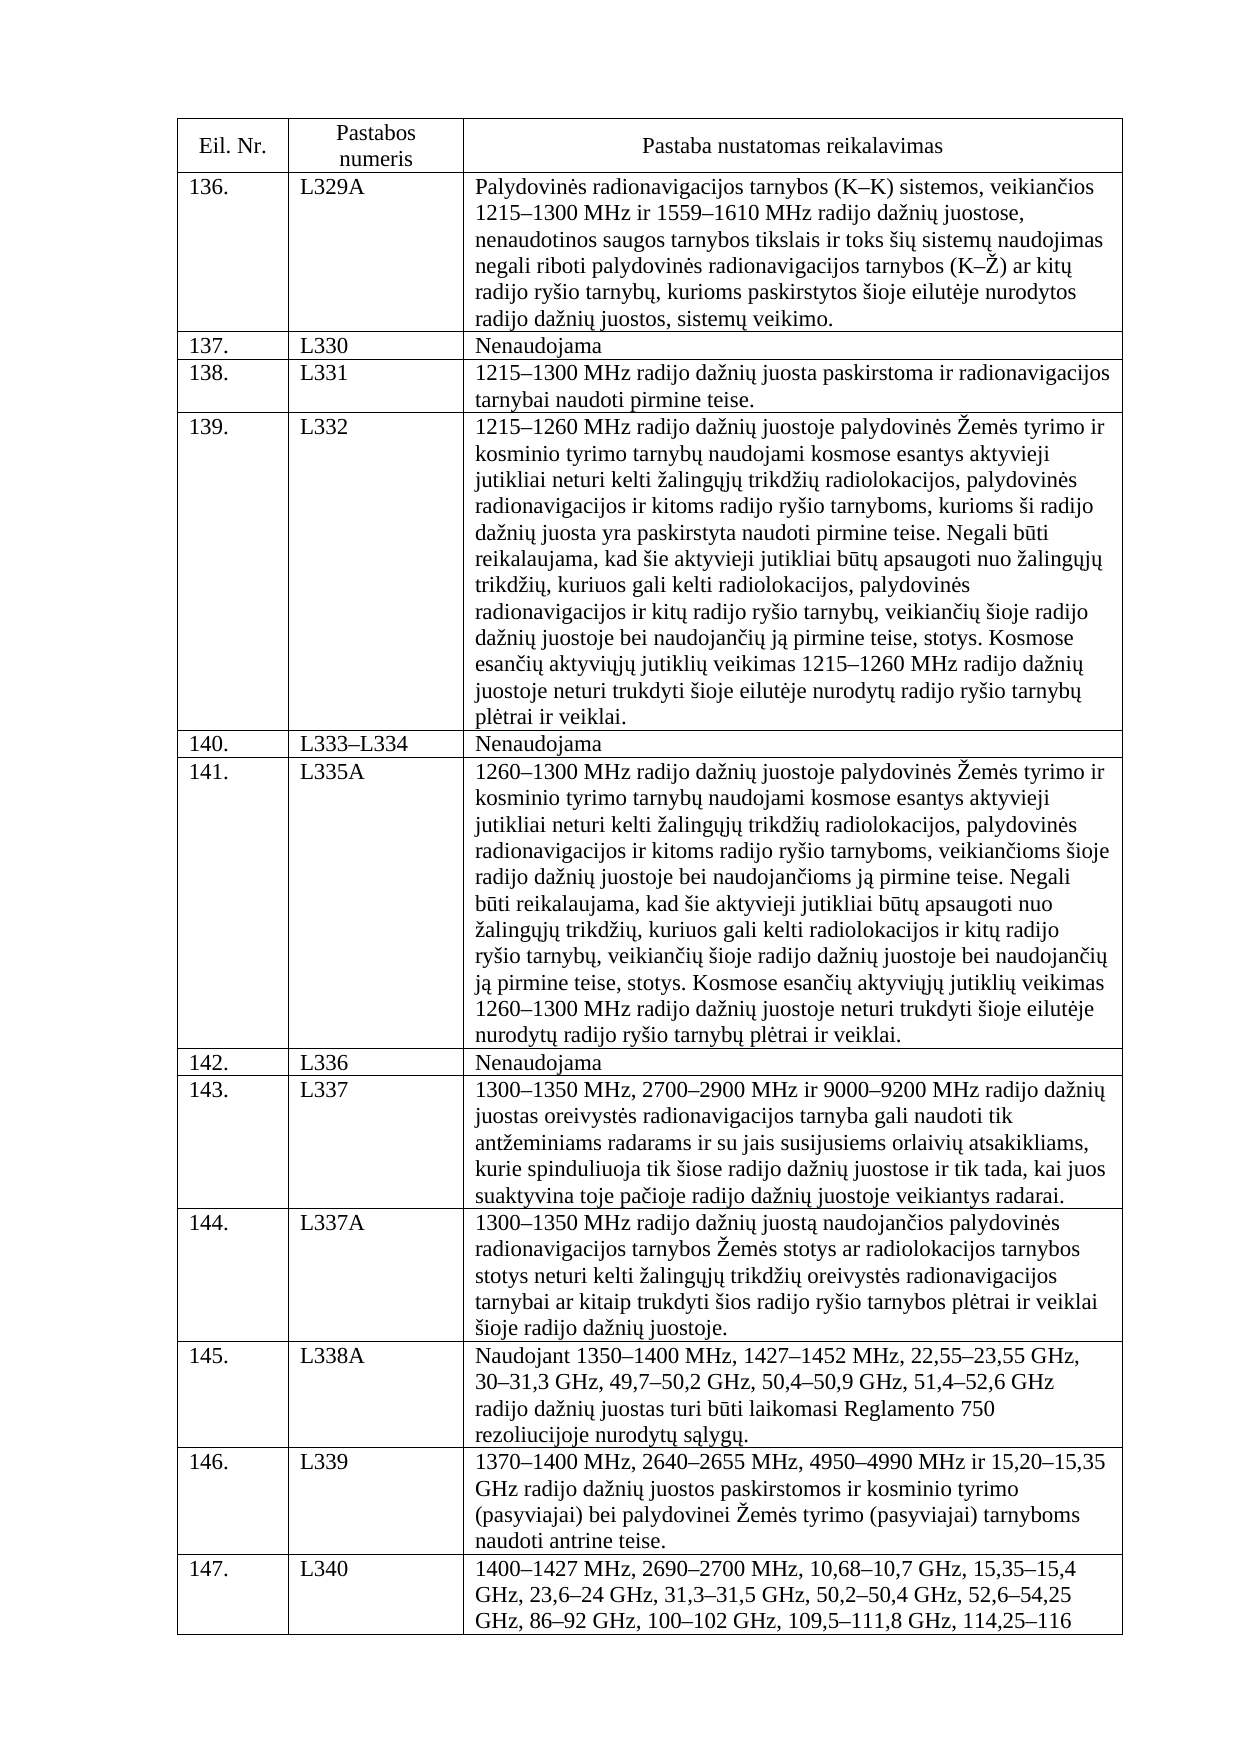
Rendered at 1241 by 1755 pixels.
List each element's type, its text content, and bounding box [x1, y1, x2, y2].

table_cell L331 [289, 360, 463, 412]
table_cell L339 [289, 1448, 463, 1554]
table_cell 146. [178, 1448, 288, 1554]
table_header Eil. Nr. [178, 119, 288, 172]
table_cell 137. [178, 332, 288, 358]
table_cell L340 [289, 1555, 463, 1634]
table_cell 147. [178, 1555, 288, 1634]
table_cell L332 [289, 413, 463, 729]
table_cell L338A [289, 1342, 463, 1447]
table_header Pastaba nustatomas reikalavimas [464, 119, 1122, 172]
table_cell 140. [178, 731, 288, 757]
table_cell Naudojant 1350–1400 MHz, 1427–1452 MHz, 22,55–23,55 GHz, 30–31,3 GHz, 49,7–50,2 GHz, 50,4–50,9 GHz, 51,4–52,6 GHz radijo dažnių juostas turi būti laikomasi Reglamento 750 rezoliucijoje nurodytų sąlygų. [464, 1342, 1122, 1447]
table_cell 143. [178, 1076, 288, 1208]
table_cell 1215–1300 MHz radijo dažnių juosta paskirstoma ir radionavigacijos tarnybai naudoti pirmine teise. [464, 360, 1122, 412]
table_cell L329A [289, 173, 463, 331]
table_cell 1400–1427 MHz, 2690–2700 MHz, 10,68–10,7 GHz, 15,35–15,4 GHz, 23,6–24 GHz, 31,3–31,5 GHz, 50,2–50,4 GHz, 52,6–54,25 GHz, 86–92 GHz, 100–102 GHz, 109,5–111,8 GHz, 114,25–116 [464, 1555, 1122, 1634]
table_cell 145. [178, 1342, 288, 1447]
table_cell 1260–1300 MHz radijo dažnių juostoje palydovinės Žemės tyrimo ir kosminio tyrimo tarnybų naudojami kosmose esantys aktyvieji jutikliai neturi kelti žalingųjų trikdžių radiolokacijos, palydovinės radionavigacijos ir kitoms radijo ryšio tarnyboms, veikiančioms šioje radijo dažnių juostoje bei naudojančioms ją pirmine teise. Negali būti reikalaujama, kad šie aktyvieji jutikliai būtų apsaugoti nuo žalingųjų trikdžių, kuriuos gali kelti radiolokacijos ir kitų radijo ryšio tarnybų, veikiančių šioje radijo dažnių juostoje bei naudojančių ją pirmine teise, stotys. Kosmose esančių aktyviųjų jutiklių veikimas 1260–1300 MHz radijo dažnių juostoje neturi trukdyti šioje eilutėje nurodytų radijo ryšio tarnybų plėtrai ir veiklai. [464, 758, 1122, 1048]
table_cell 1300–1350 MHz radijo dažnių juostą naudojančios palydovinės radionavigacijos tarnybos Žemės stotys ar radiolokacijos tarnybos stotys neturi kelti žalingųjų trikdžių oreivystės radionavigacijos tarnybai ar kitaip trukdyti šios radijo ryšio tarnybos plėtrai ir veiklai šioje radijo dažnių juostoje. [464, 1209, 1122, 1341]
table_cell Nenaudojama [464, 1049, 1122, 1075]
table_cell 136. [178, 173, 288, 331]
table_cell L337 [289, 1076, 463, 1208]
table_cell 1215–1260 MHz radijo dažnių juostoje palydovinės Žemės tyrimo ir kosminio tyrimo tarnybų naudojami kosmose esantys aktyvieji jutikliai neturi kelti žalingųjų trikdžių radiolokacijos, palydovinės radionavigacijos ir kitoms radijo ryšio tarnyboms, kurioms ši radijo dažnių juosta yra paskirstyta naudoti pirmine teise. Negali būti reikalaujama, kad šie aktyvieji jutikliai būtų apsaugoti nuo žalingųjų trikdžių, kuriuos gali kelti radiolokacijos, palydovinės radionavigacijos ir kitų radijo ryšio tarnybų, veikiančių šioje radijo dažnių juostoje bei naudojančių ją pirmine teise, stotys. Kosmose esančių aktyviųjų jutiklių veikimas 1215–1260 MHz radijo dažnių juostoje neturi trukdyti šioje eilutėje nurodytų radijo ryšio tarnybų plėtrai ir veiklai. [464, 413, 1122, 729]
table_cell L336 [289, 1049, 463, 1075]
table_cell Nenaudojama [464, 332, 1122, 358]
table_cell 138. [178, 360, 288, 412]
table_header Pastabos numeris [289, 119, 463, 172]
table_cell Palydovinės radionavigacijos tarnybos (K–K) sistemos, veikiančios 1215–1300 MHz ir 1559–1610 MHz radijo dažnių juostose, nenaudotinos saugos tarnybos tikslais ir toks šių sistemų naudojimas negali riboti palydovinės radionavigacijos tarnybos (K–Ž) ar kitų radijo ryšio tarnybų, kurioms paskirstytos šioje eilutėje nurodytos radijo dažnių juostos, sistemų veikimo. [464, 173, 1122, 331]
table_cell 142. [178, 1049, 288, 1075]
table_cell L330 [289, 332, 463, 358]
table_cell Nenaudojama [464, 731, 1122, 757]
table_cell 141. [178, 758, 288, 1048]
table_cell 1300–1350 MHz, 2700–2900 MHz ir 9000–9200 MHz radijo dažnių juostas oreivystės radionavigacijos tarnyba gali naudoti tik antžeminiams radarams ir su jais susijusiems orlaivių atsakikliams, kurie spinduliuoja tik šiose radijo dažnių juostose ir tik tada, kai juos suaktyvina toje pačioje radijo dažnių juostoje veikiantys radarai. [464, 1076, 1122, 1208]
table_cell 144. [178, 1209, 288, 1341]
table_cell L335A [289, 758, 463, 1048]
table_cell L337A [289, 1209, 463, 1341]
table_cell 139. [178, 413, 288, 729]
table_cell L333–L334 [289, 731, 463, 757]
table_cell 1370–1400 MHz, 2640–2655 MHz, 4950–4990 MHz ir 15,20–15,35 GHz radijo dažnių juostos paskirstomos ir kosminio tyrimo (pasyviajai) bei palydovinei Žemės tyrimo (pasyviajai) tarnyboms naudoti antrine teise. [464, 1448, 1122, 1554]
